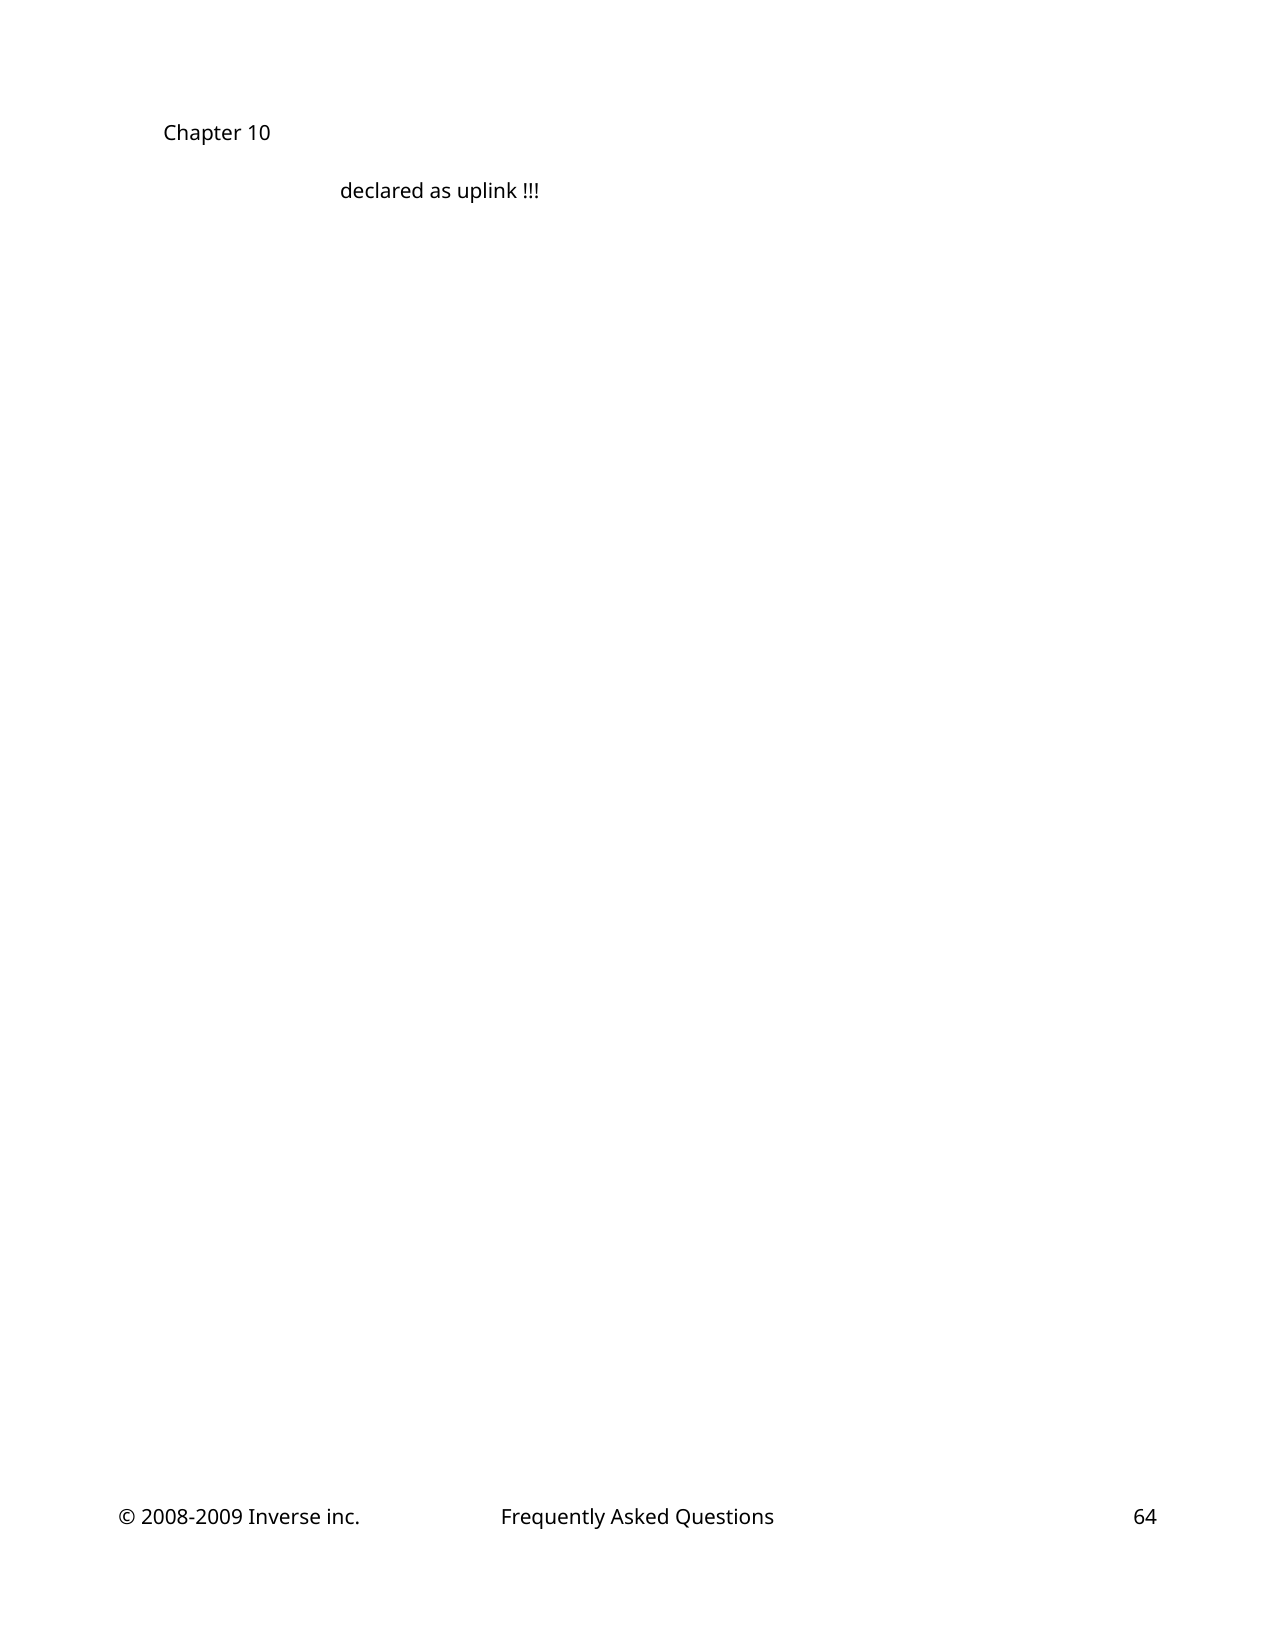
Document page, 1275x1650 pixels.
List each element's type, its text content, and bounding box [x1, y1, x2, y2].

list declared as uplink !!! [302, 176, 1157, 204]
